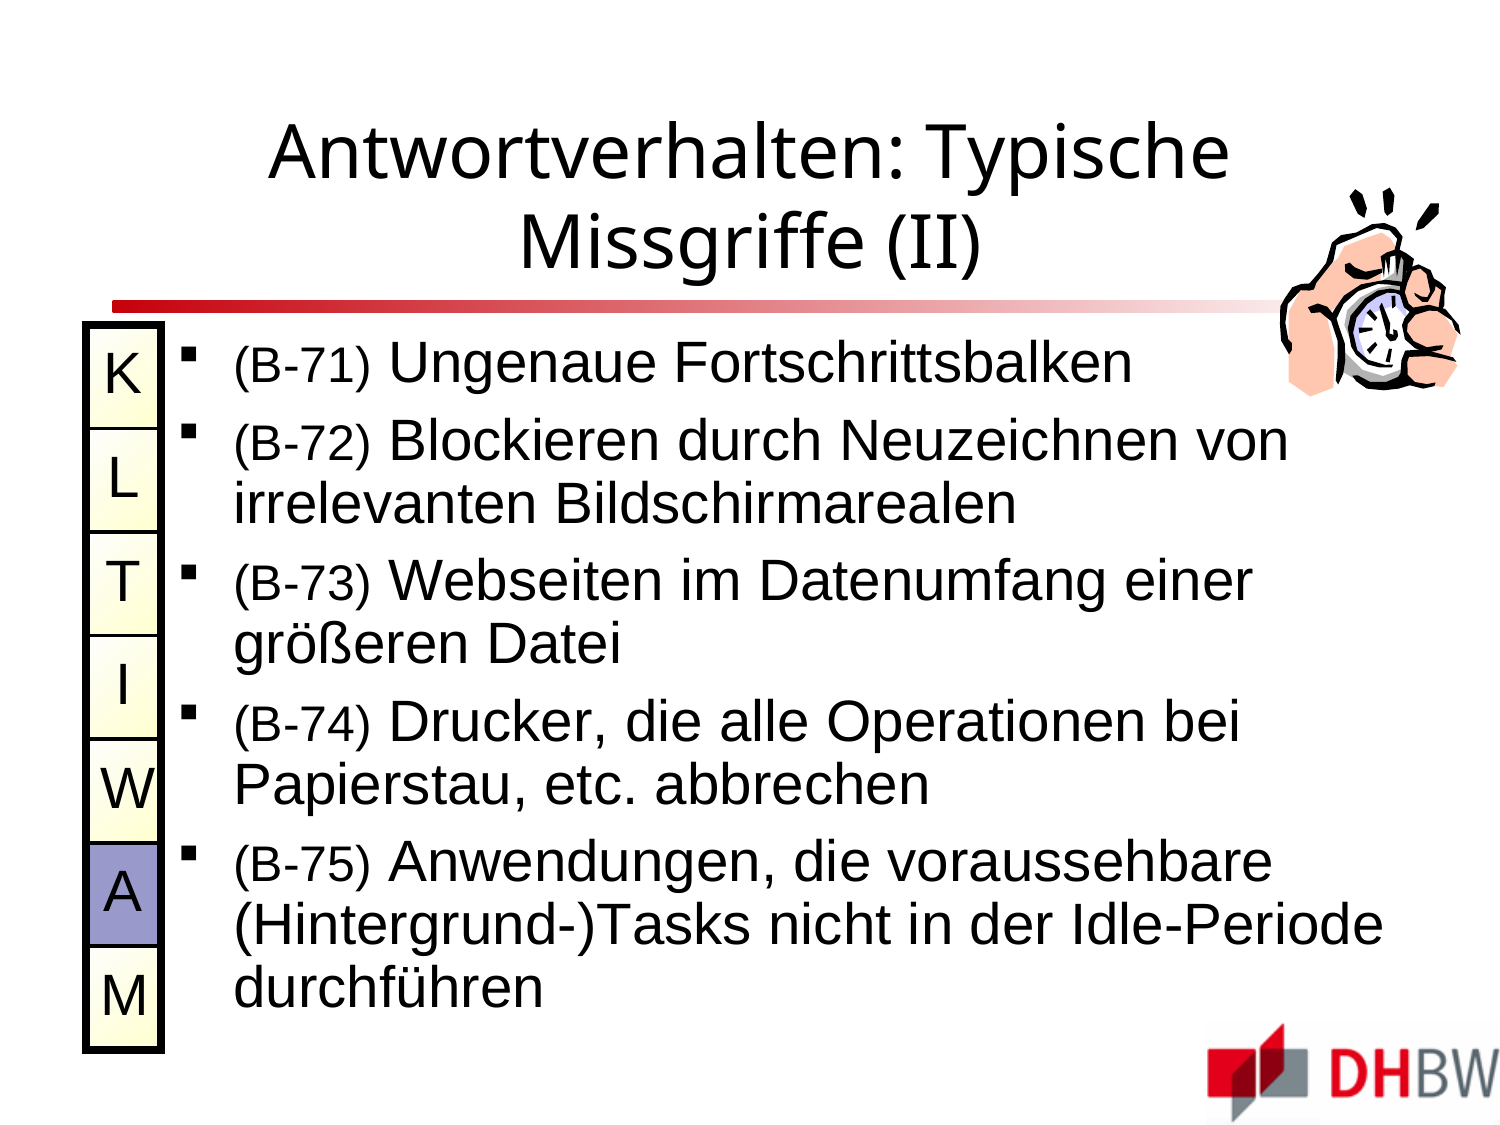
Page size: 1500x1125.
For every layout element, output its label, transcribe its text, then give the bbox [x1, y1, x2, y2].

picture [1206, 1021, 1500, 1125]
table_cell T [90, 534, 157, 634]
picture [1279, 187, 1463, 400]
table_cell A [90, 845, 157, 944]
table_cell M [90, 948, 157, 1046]
table_cell L [90, 430, 157, 530]
list (B-71) Ungenaue Fortschrittsbalken (B-72) Blockieren durch Neuzeichnen von irrelevanten Bildschirmarealen (B-73) Webseiten im Datenumfang einer größeren Datei (B-74) Drucker, die alle Operationen bei Papierstau, etc. abbrechen (B-75) Anwendungen, die voraussehbare (Hintergrund-)Tasks nicht in der Idle-Periode durchführen [165, 324, 1438, 1051]
table_cell I [90, 637, 157, 737]
table_cell W [90, 741, 157, 841]
table_header K [90, 329, 157, 427]
title Antwortverhalten: Typische Missgriffe (II) [112, 96, 1388, 292]
